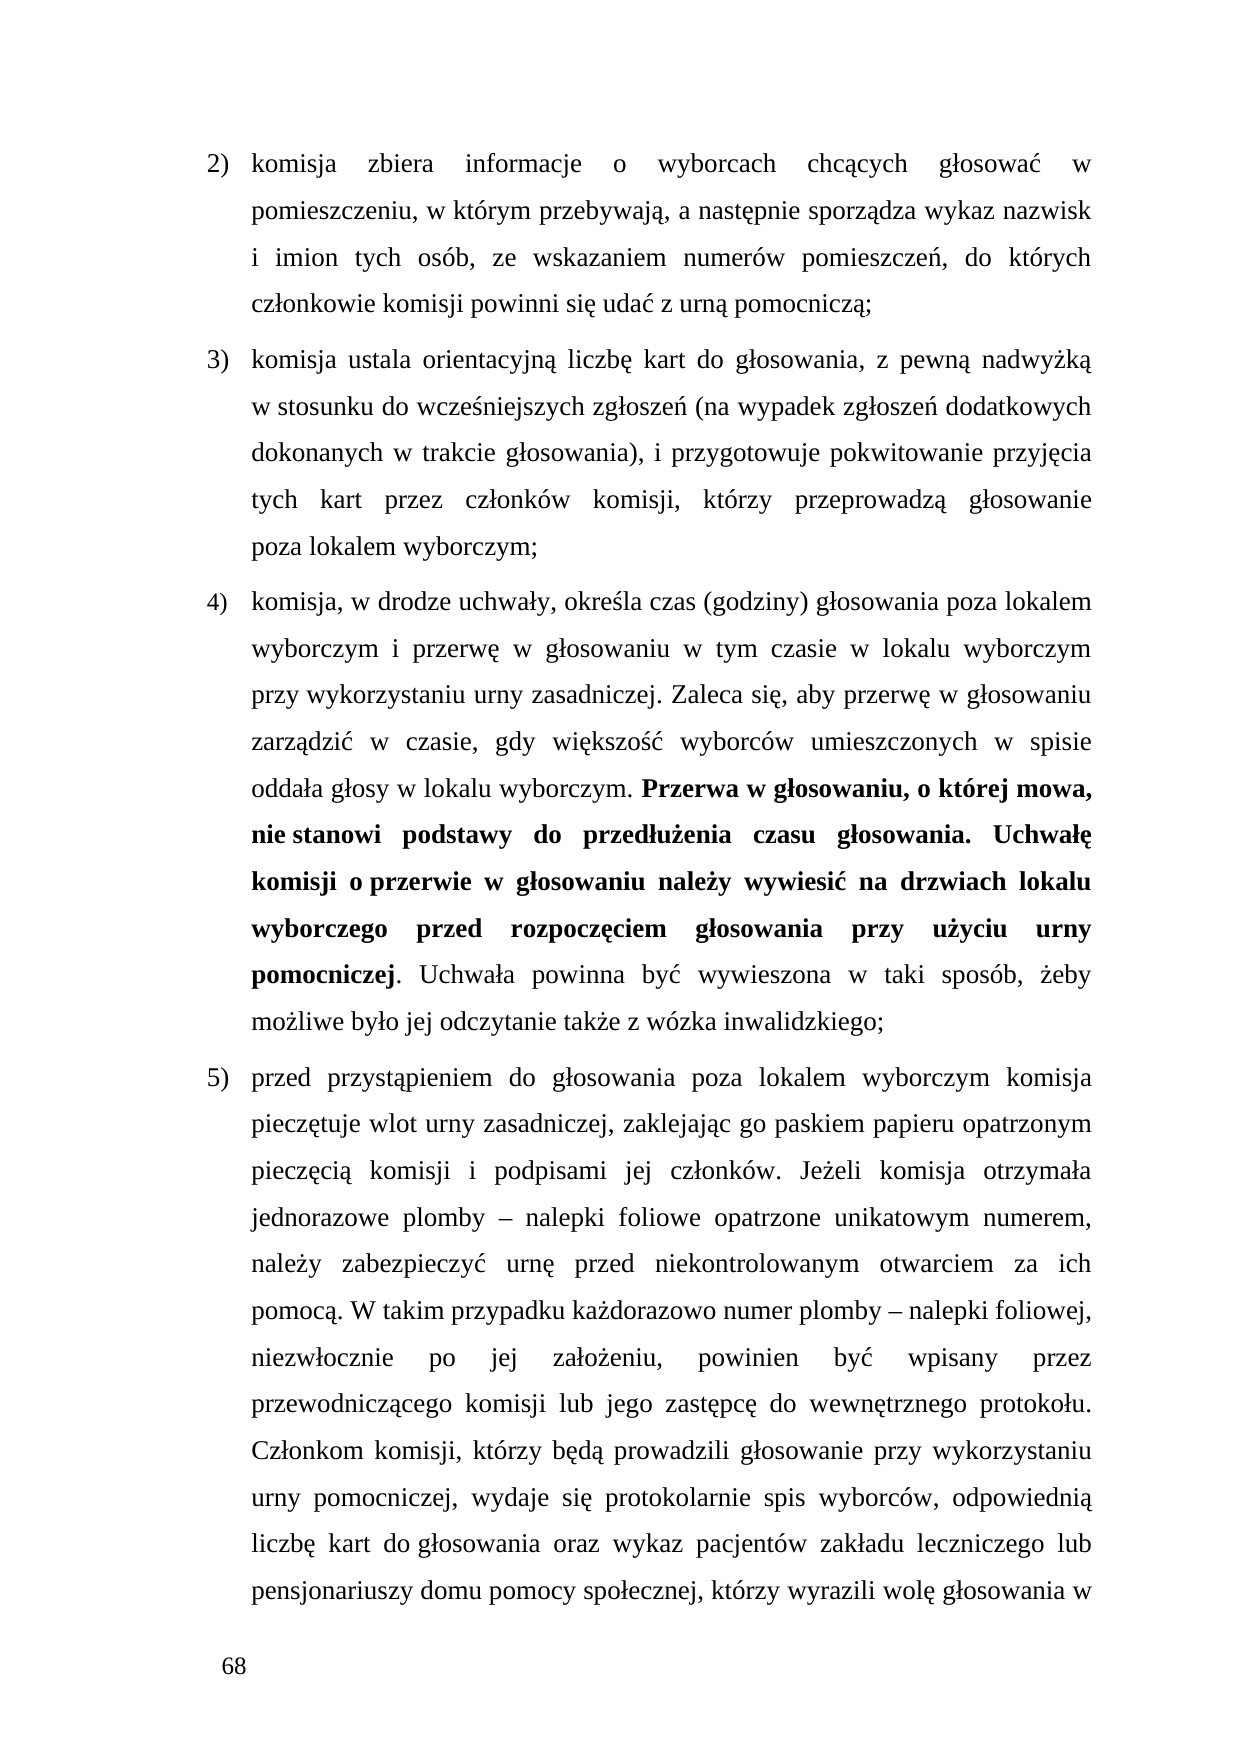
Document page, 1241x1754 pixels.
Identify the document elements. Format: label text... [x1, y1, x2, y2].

list komisja ustala orientacyjną liczbę kart do głosowania, z pewną nadwyżką w stosunku do wcześniejszych zgłoszeń (na wypadek zgłoszeń dodatkowych dokonanych w trakcie głosowania), i przygotowuje pokwitowanie przyjęcia tych kart przez członków komisji, którzy przeprowadzą głosowanie poza lokalem wyborczym; [207, 343, 1093, 561]
list komisja zbiera informacje o wyborcach chcących głosować w pomieszczeniu, w którym przebywają, a następnie sporządza wykaz nazwisk i imion tych osób, ze wskazaniem numerów pomieszczeń, do których członkowie komisji powinni się udać z urną pomocniczą; [207, 148, 1093, 319]
list przed przystąpieniem do głosowania poza lokalem wyborczym komisja pieczętuje wlot urny zasadniczej, zaklejając go paskiem papieru opatrzonym pieczęcią komisji i podpisami jej członków. Jeżeli komisja otrzymała jednorazowe plomby – nalepki foliowe opatrzone unikatowym numerem, należy zabezpieczyć urnę przed niekontrolowanym otwarciem za ich pomocą. W takim przypadku każdorazowo numer plomby – nalepki foliowej, niezwłocznie po jej założeniu, powinien być wpisany przez przewodniczącego komisji lub jego zastępcę do wewnętrznego protokołu. Członkom komisji, którzy będą prowadzili głosowanie przy wykorzystaniu urny pomocniczej, wydaje się protokolarnie spis wyborców, odpowiednią liczbę kart do głosowania oraz wykaz pacjentów zakładu leczniczego lub pensjonariuszy domu pomocy społecznej, którzy wyrazili wolę głosowania w [207, 1061, 1093, 1605]
list komisja, w drodze uchwały, określa czas (godziny) głosowania poza lokalem wyborczym i przerwę w głosowaniu w tym czasie w lokalu wyborczym przy wykorzystaniu urny zasadniczej. Zaleca się, aby przerwę w głosowaniu zarządzić w czasie, gdy większość wyborców umieszczonych w spisie oddała głosy w lokalu wyborczym. Przerwa w głosowaniu, o której mowa, nie stanowi podstawy do przedłużenia czasu głosowania. Uchwałę komisji o przerwie w głosowaniu należy wywiesić na drzwiach lokalu wyborczego przed rozpoczęciem głosowania przy użyciu urny pomocniczej. Uchwała powinna być wywieszona w taki sposób, żeby możliwe było jej odczytanie także z wózka inwalidzkiego; [207, 585, 1093, 1036]
